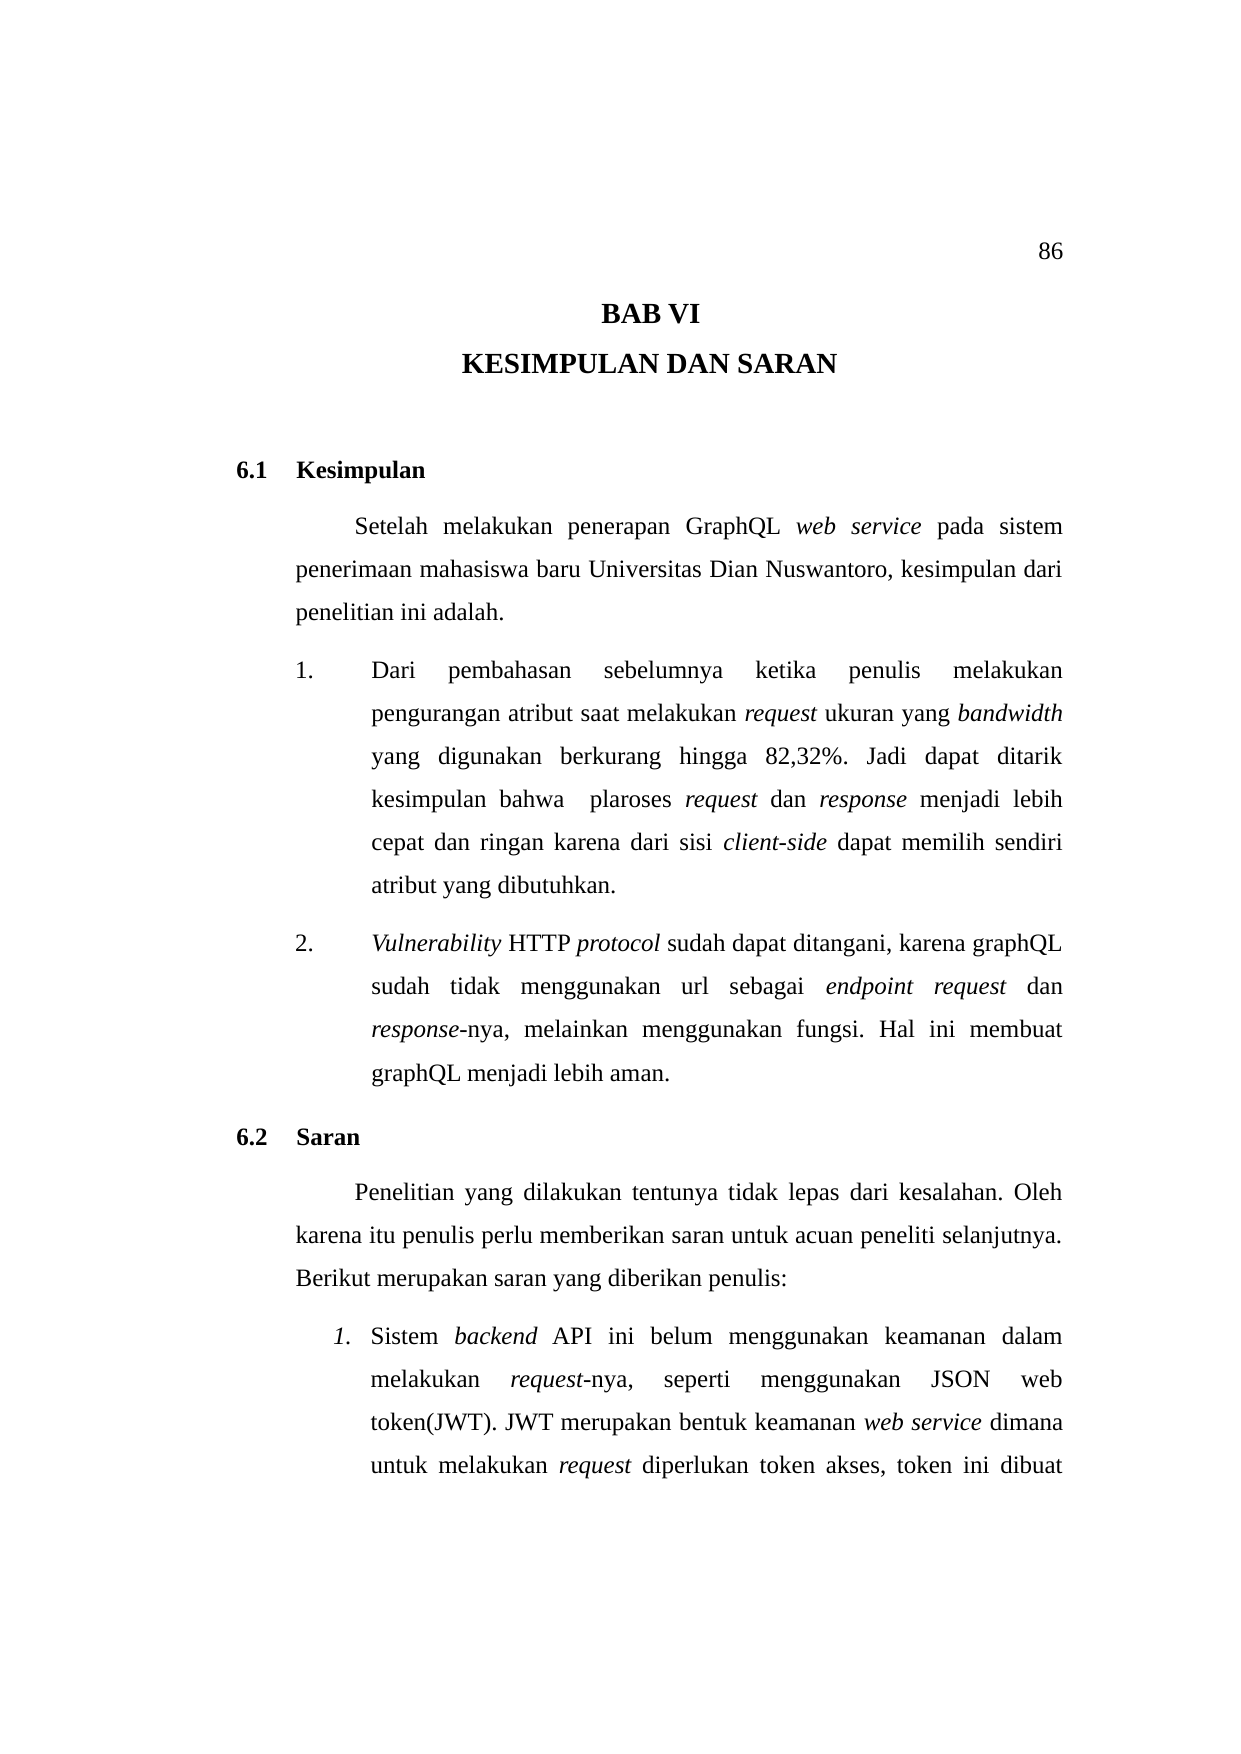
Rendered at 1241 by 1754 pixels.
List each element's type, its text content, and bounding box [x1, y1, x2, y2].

list Sistem backend API ini belum menggunakan keamanan dalam melakukan request-nya, seperti menggunakan JSON web token(JWT). JWT merupakan bentuk keamanan web service dimana untuk melakukan request diperlukan token akses, token ini dibuat [333, 1321, 1063, 1479]
subtitle BAB VI Kesimpulan dan saran [236, 296, 1063, 380]
list Vulnerability HTTP protocol sudah dapat ditangani, karena graphQL sudah tidak menggunakan url sebagai endpoint request dan response-nya, melainkan menggunakan fungsi. Hal ini membuat graphQL menjadi lebih aman. [295, 928, 1063, 1086]
text Setelah melakukan penerapan GraphQL web service pada sistem penerimaan mahasiswa baru Universitas Dian Nuswantoro, kesimpulan dari penelitian ini adalah. [295, 511, 1063, 626]
subtitle Saran [236, 1122, 1063, 1150]
text Penelitian yang dilakukan tentunya tidak lepas dari kesalahan. Oleh karena itu penulis perlu memberikan saran untuk acuan peneliti selanjutnya. Berikut merupakan saran yang diberikan penulis: [295, 1177, 1063, 1292]
subtitle Kesimpulan [236, 455, 1063, 484]
list Dari pembahasan sebelumnya ketika penulis melakukan pengurangan atribut saat melakukan request ukuran yang bandwidth yang digunakan berkurang hingga 82,32%. Jadi dapat ditarik kesimpulan bahwa plaroses request dan response menjadi lebih cepat dan ringan karena dari sisi client-side dapat memilih sendiri atribut yang dibutuhkan. [295, 655, 1063, 899]
